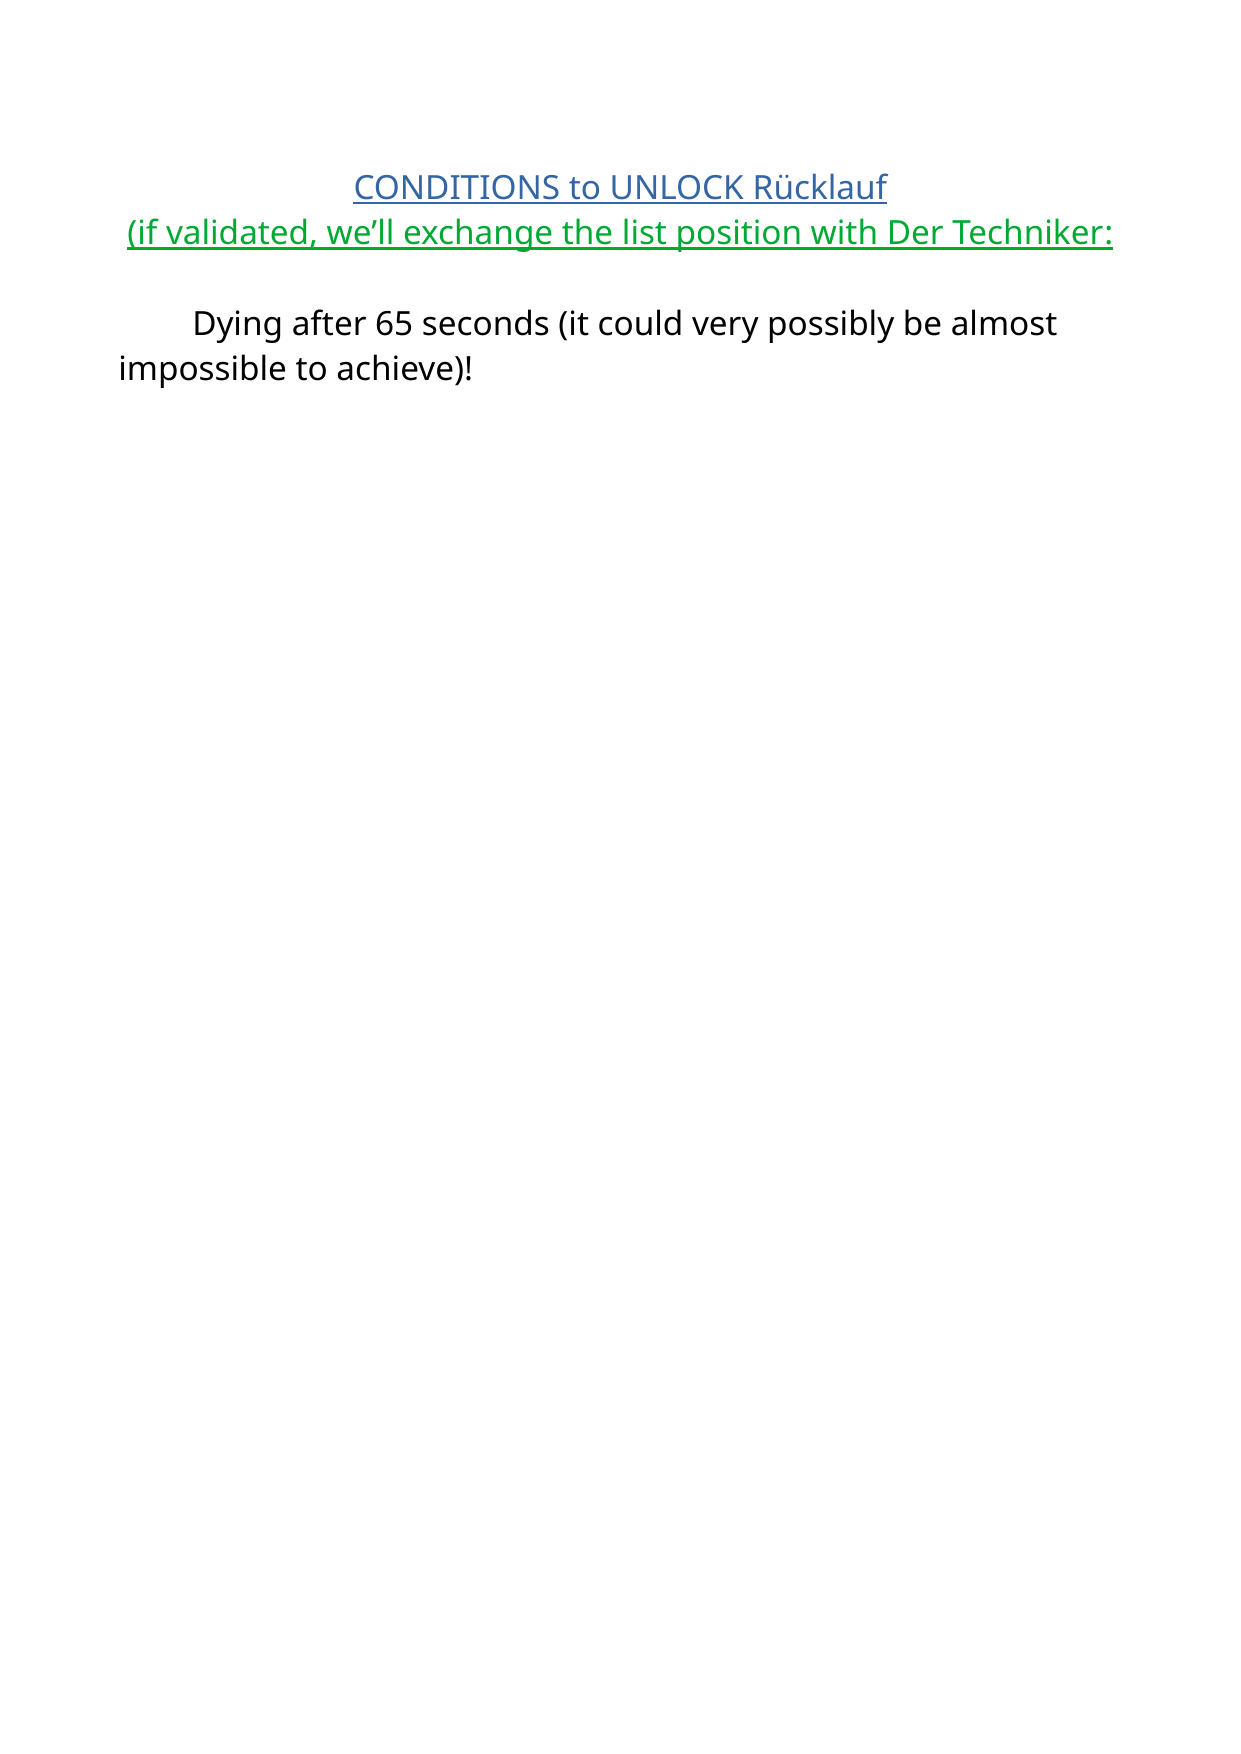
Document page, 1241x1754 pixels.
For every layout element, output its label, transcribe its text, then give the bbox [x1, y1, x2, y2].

text Dying after 65 seconds (it could very possibly be almost impossible to achieve)! [118, 300, 1122, 391]
text (if validated, we’ll exchange the list position with Der Techniker: [118, 209, 1122, 254]
text CONDITIONS to UNLOCK Rücklauf [118, 163, 1122, 209]
